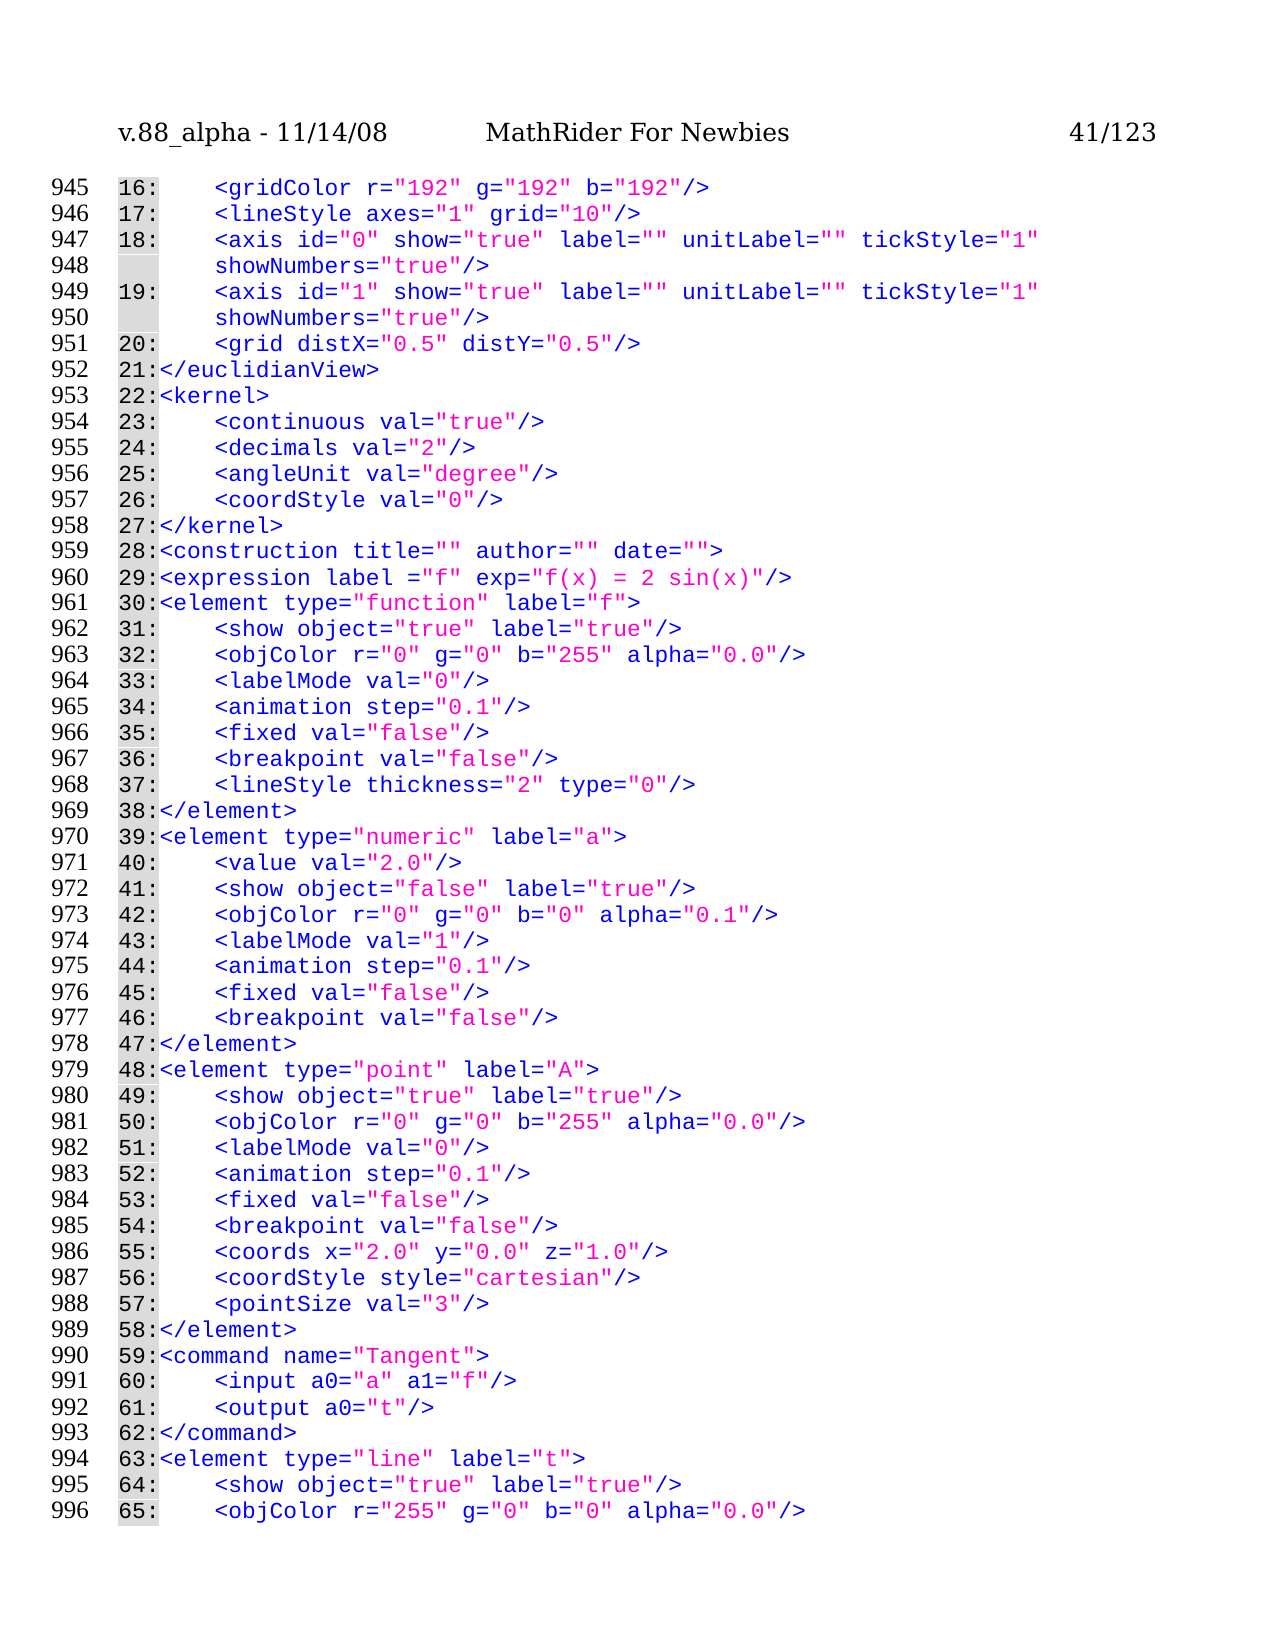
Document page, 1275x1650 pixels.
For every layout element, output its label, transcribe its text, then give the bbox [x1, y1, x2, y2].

text 25: <angleUnit val="degree"/> [118, 462, 1157, 488]
text 30:<element type="function" label="f"> [118, 592, 1157, 618]
text 43: <labelMode val="1"/> [118, 929, 1157, 955]
text 60: <input a0="a" a1="f"/> [118, 1370, 1157, 1396]
text 47:</element> [118, 1033, 1157, 1059]
text 63:<element type="line" label="t"> [118, 1448, 1157, 1474]
text 39:<element type="numeric" label="a"> [118, 825, 1157, 851]
text 45: <fixed val="false"/> [118, 981, 1157, 1007]
text 36: <breakpoint val="false"/> [118, 747, 1157, 773]
text 27:</kernel> [118, 514, 1157, 540]
text 16: <gridColor r="192" g="192" b="192"/> [118, 177, 1157, 203]
text 52: <animation step="0.1"/> [118, 1162, 1157, 1188]
text 24: <decimals val="2"/> [118, 436, 1157, 462]
text 29:<expression label ="f" exp="f(x) = 2 sin(x)"/> [118, 566, 1157, 592]
text 21:</euclidianView> [118, 358, 1157, 384]
text 51: <labelMode val="0"/> [118, 1136, 1157, 1162]
text 20: <grid distX="0.5" distY="0.5"/> [118, 332, 1157, 358]
text 50: <objColor r="0" g="0" b="255" alpha="0.0"/> [118, 1111, 1157, 1136]
text 17: <lineStyle axes="1" grid="10"/> [118, 203, 1157, 229]
text 33: <labelMode val="0"/> [118, 669, 1157, 696]
text 56: <coordStyle style="cartesian"/> [118, 1266, 1157, 1292]
text 59:<command name="Tangent"> [118, 1344, 1157, 1370]
text 57: <pointSize val="3"/> [118, 1292, 1157, 1318]
text 41: <show object="false" label="true"/> [118, 877, 1157, 903]
text 35: <fixed val="false"/> [118, 721, 1157, 747]
text showNumbers="true"/> [118, 306, 1157, 332]
text 65: <objColor r="255" g="0" b="0" alpha="0.0"/> [118, 1499, 1157, 1526]
text 31: <show object="true" label="true"/> [118, 618, 1157, 644]
text 22:<kernel> [118, 384, 1157, 410]
text 19: <axis id="1" show="true" label="" unitLabel="" tickStyle="1" [118, 281, 1157, 306]
text 32: <objColor r="0" g="0" b="255" alpha="0.0"/> [118, 644, 1157, 669]
text 46: <breakpoint val="false"/> [118, 1007, 1157, 1033]
text 62:</command> [118, 1422, 1157, 1448]
text 48:<element type="point" label="A"> [118, 1059, 1157, 1084]
text 61: <output a0="t"/> [118, 1396, 1157, 1422]
text 26: <coordStyle val="0"/> [118, 488, 1157, 514]
text 42: <objColor r="0" g="0" b="0" alpha="0.1"/> [118, 903, 1157, 929]
text 54: <breakpoint val="false"/> [118, 1214, 1157, 1240]
text 23: <continuous val="true"/> [118, 410, 1157, 436]
text 18: <axis id="0" show="true" label="" unitLabel="" tickStyle="1" [118, 229, 1157, 254]
text showNumbers="true"/> [118, 254, 1157, 281]
text 58:</element> [118, 1318, 1157, 1344]
text 49: <show object="true" label="true"/> [118, 1084, 1157, 1111]
text 37: <lineStyle thickness="2" type="0"/> [118, 773, 1157, 799]
text 28:<construction title="" author="" date=""> [118, 540, 1157, 566]
text 44: <animation step="0.1"/> [118, 955, 1157, 981]
text 53: <fixed val="false"/> [118, 1188, 1157, 1214]
text 55: <coords x="2.0" y="0.0" z="1.0"/> [118, 1240, 1157, 1266]
text 38:</element> [118, 799, 1157, 825]
text 34: <animation step="0.1"/> [118, 696, 1157, 721]
text 64: <show object="true" label="true"/> [118, 1474, 1157, 1499]
text 40: <value val="2.0"/> [118, 851, 1157, 877]
